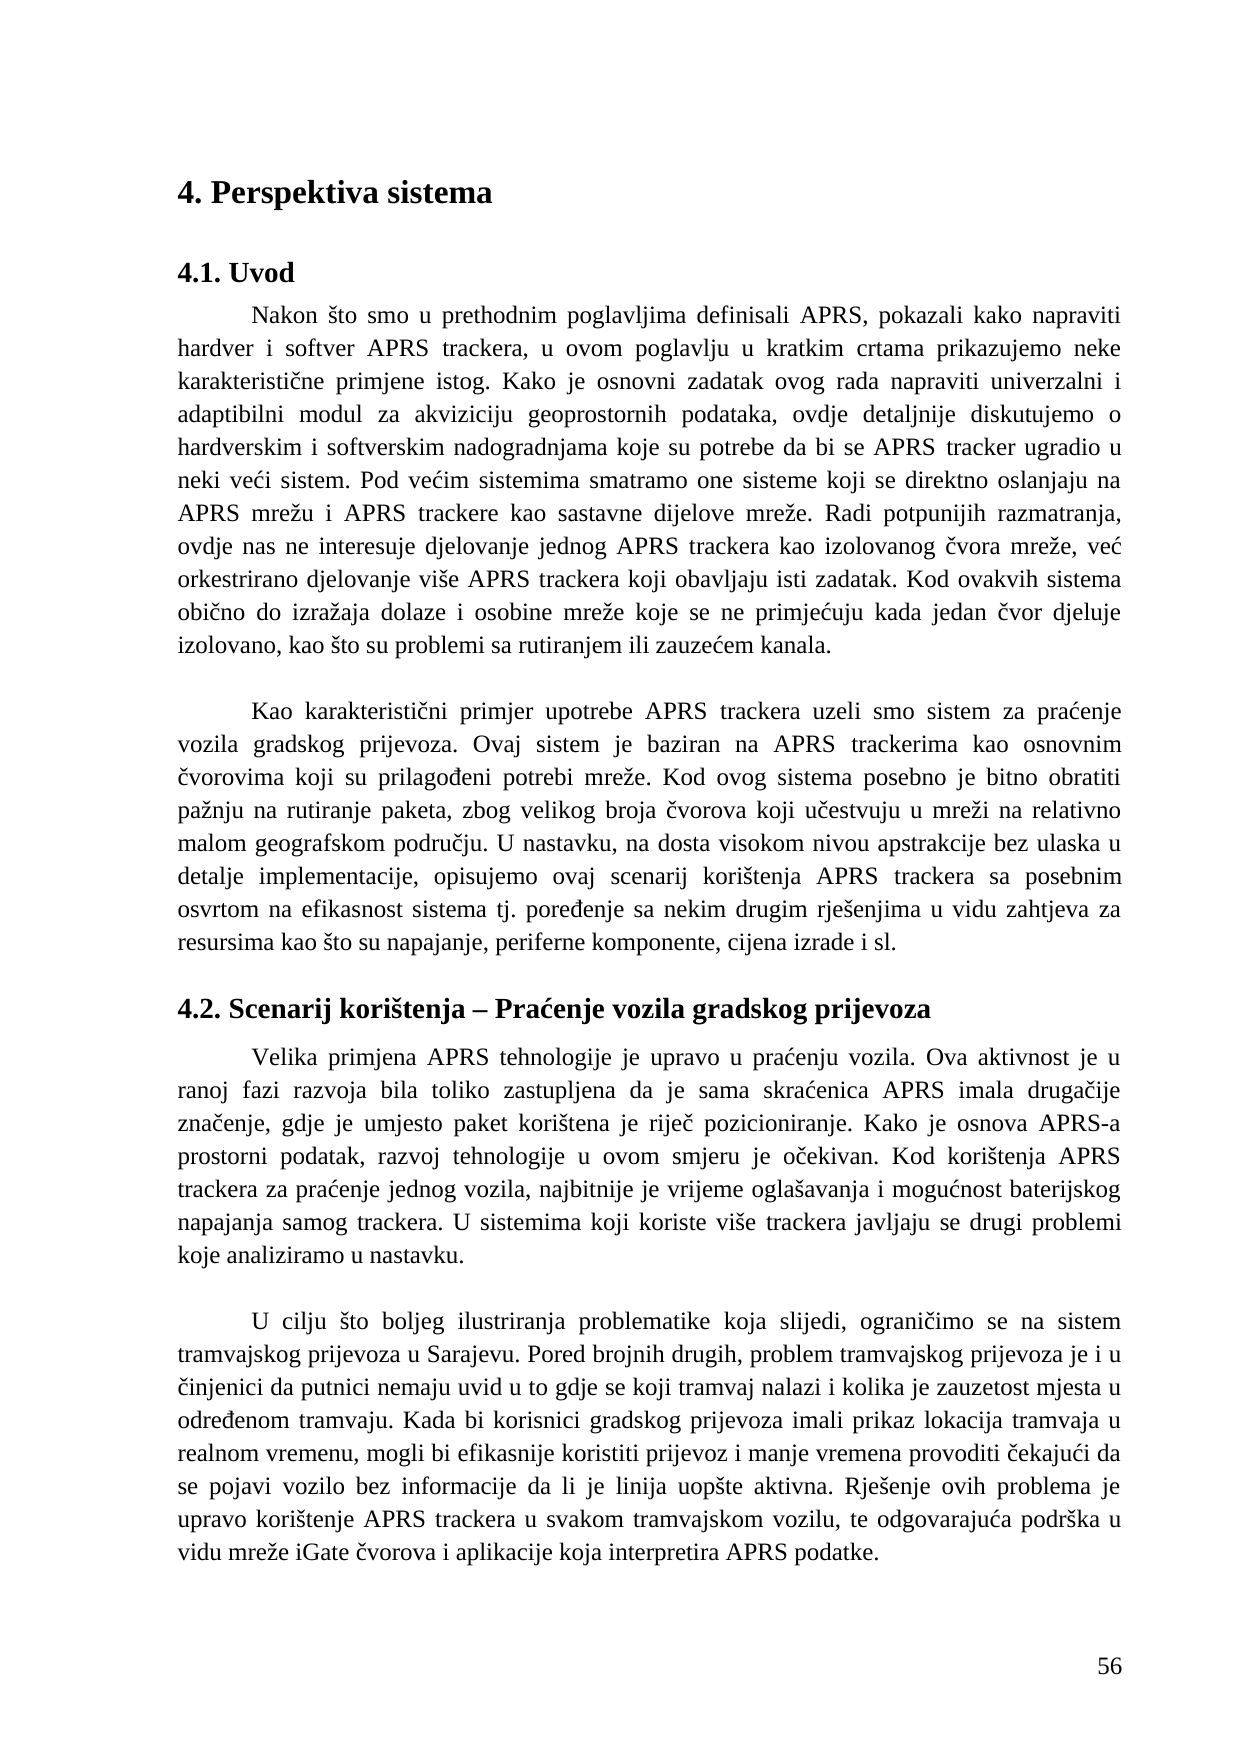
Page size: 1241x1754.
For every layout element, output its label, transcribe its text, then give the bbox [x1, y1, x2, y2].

subtitle 4. Perspektiva sistema [177, 173, 1122, 211]
text Kao karakteristični primjer upotrebe APRS trackera uzeli smo sistem za praćenje vozila gradskog prijevoza. Ovaj sistem je baziran na APRS trackerima kao osnovnim čvorovima koji su prilagođeni potrebi mreže. Kod ovog sistema posebno je bitno obratiti pažnju na rutiranje paketa, zbog velikog broja čvorova koji učestvuju u mreži na relativno malom geografskom području. U nastavku, na dosta visokom nivou apstrakcije bez ulaska u detalje implementacije, opisujemo ovaj scenarij korištenja APRS trackera sa posebnim osvrtom na efikasnost sistema tj. poređenje sa nekim drugim rješenjima u vidu zahtjeva za resursima kao što su napajanje, periferne komponente, cijena izrade i sl. [177, 696, 1122, 956]
text Nakon što smo u prethodnim poglavljima definisali APRS, pokazali kako napraviti hardver i softver APRS trackera, u ovom poglavlju u kratkim crtama prikazujemo neke karakteristične primjene istog. Kako je osnovni zadatak ovog rada napraviti univerzalni i adaptibilni modul za akviziciju geoprostornih podataka, ovdje detaljnije diskutujemo o hardverskim i softverskim nadogradnjama koje su potrebe da bi se APRS tracker ugradio u neki veći sistem. Pod većim sistemima smatramo one sisteme koji se direktno oslanjaju na APRS mrežu i APRS trackere kao sastavne dijelove mreže. Radi potpunijih razmatranja, ovdje nas ne interesuje djelovanje jednog APRS trackera kao izolovanog čvora mreže, već orkestrirano djelovanje više APRS trackera koji obavljaju isti zadatak. Kod ovakvih sistema obično do izražaja dolaze i osobine mreže koje se ne primjećuju kada jedan čvor djeluje izolovano, kao što su problemi sa rutiranjem ili zauzećem kanala. [177, 300, 1122, 659]
subtitle 4.1. Uvod [177, 255, 1122, 289]
subtitle 4.2. Scenarij korištenja – Praćenje vozila gradskog prijevoza [177, 991, 1122, 1025]
text Velika primjena APRS tehnologije je upravo u praćenju vozila. Ova aktivnost je u ranoj fazi razvoja bila toliko zastupljena da je sama skraćenica APRS imala drugačije značenje, gdje je umjesto paket korištena je riječ pozicioniranje. Kako je osnova APRS-a prostorni podatak, razvoj tehnologije u ovom smjeru je očekivan. Kod korištenja APRS trackera za praćenje jednog vozila, najbitnije je vrijeme oglašavanja i mogućnost baterijskog napajanja samog trackera. U sistemima koji koriste više trackera javljaju se drugi problemi koje analiziramo u nastavku. [177, 1042, 1122, 1269]
text U cilju što boljeg ilustriranja problematike koja slijedi, ograničimo se na sistem tramvajskog prijevoza u Sarajevu. Pored brojnih drugih, problem tramvajskog prijevoza je i u činjenici da putnici nemaju uvid u to gdje se koji tramvaj nalazi i kolika je zauzetost mjesta u određenom tramvaju. Kada bi korisnici gradskog prijevoza imali prikaz lokacija tramvaja u realnom vremenu, mogli bi efikasnije koristiti prijevoz i manje vremena provoditi čekajući da se pojavi vozilo bez informacije da li je linija uopšte aktivna. Rješenje ovih problema je upravo korištenje APRS trackera u svakom tramvajskom vozilu, te odgovarajuća podrška u vidu mreže iGate čvorova i aplikacije koja interpretira APRS podatke. [177, 1306, 1122, 1566]
